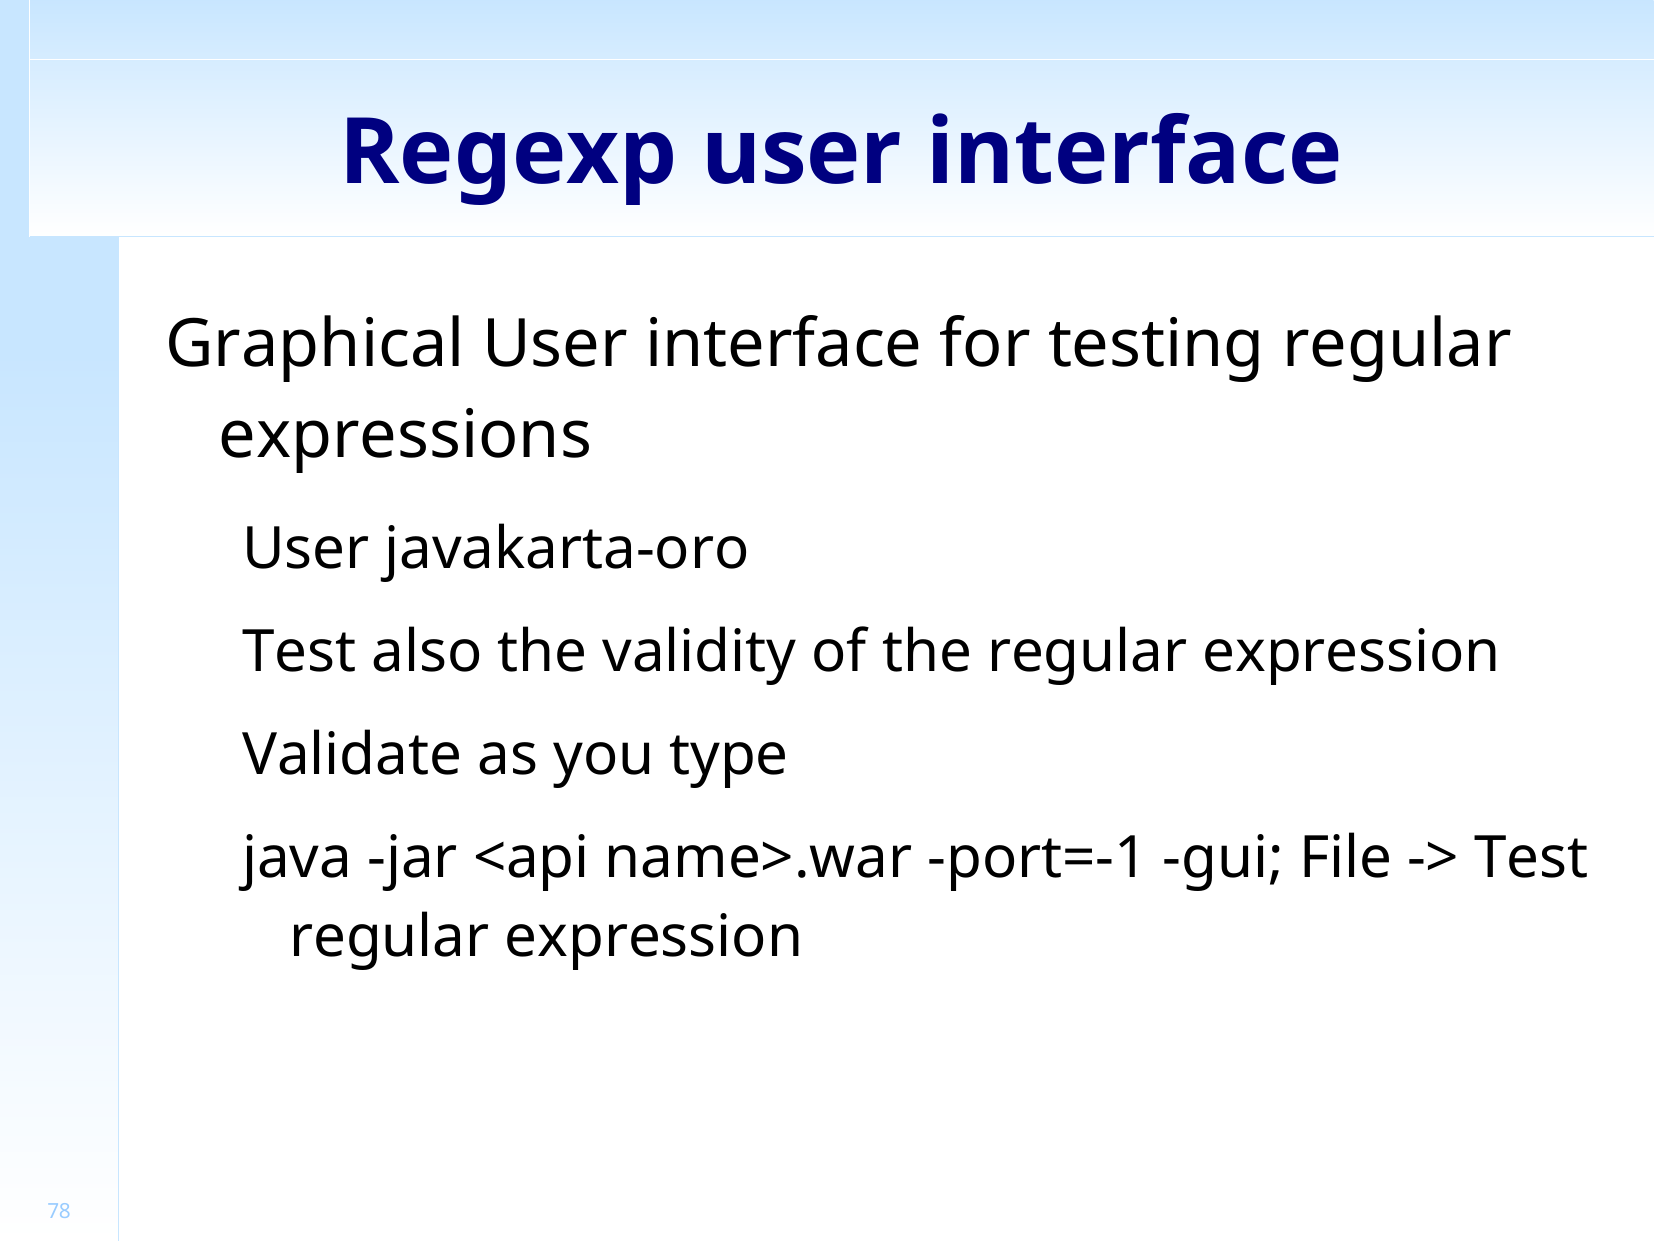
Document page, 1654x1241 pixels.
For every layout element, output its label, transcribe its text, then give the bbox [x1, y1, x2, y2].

title Regexp user interface [29, 59, 1654, 237]
list Graphical User interface for testing regular expressions User javakarta-oro Test also the validity of the regular expression Validate as you type java -jar <api name>.war -port=-1 -gui; File -> Test regular expression [147, 295, 1625, 1182]
